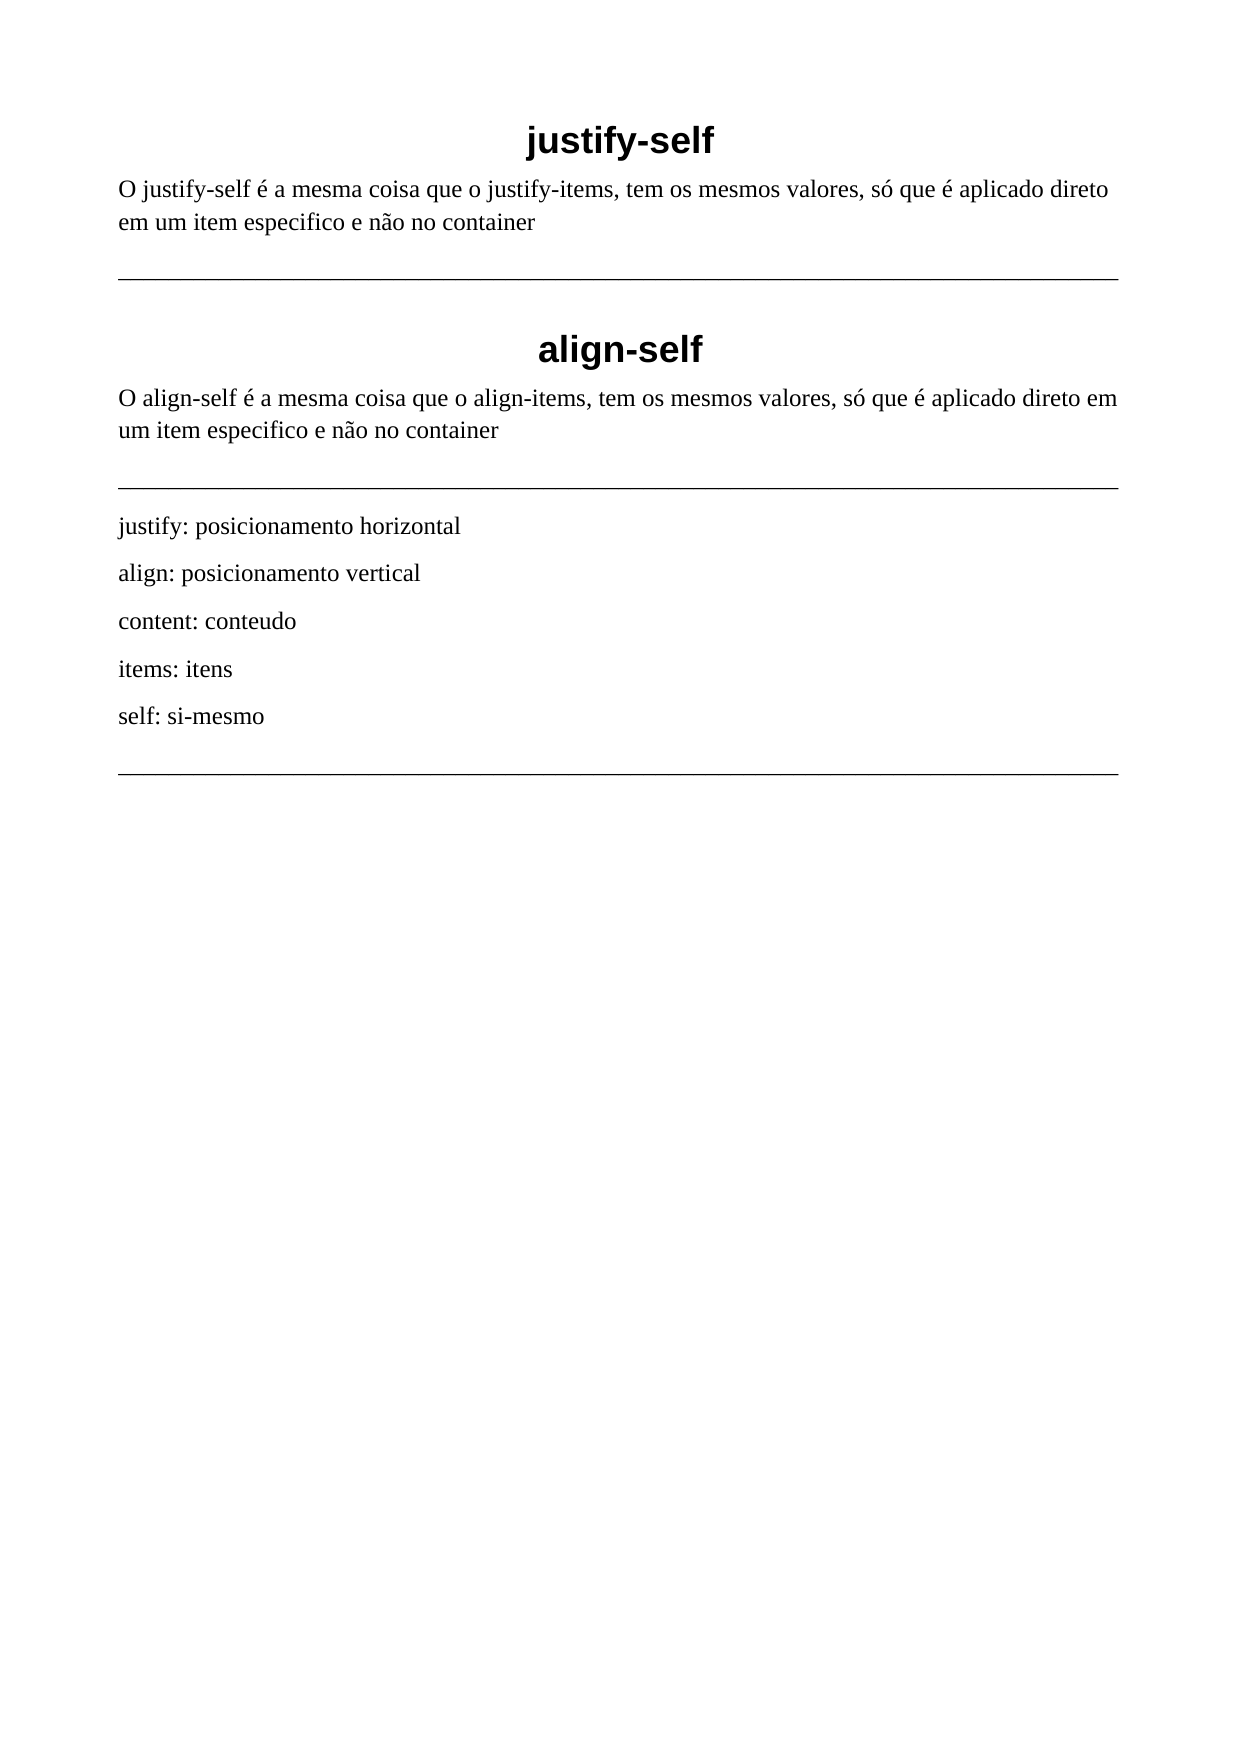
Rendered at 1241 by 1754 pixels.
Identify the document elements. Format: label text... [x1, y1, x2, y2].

text content: conteudo [118, 606, 1122, 635]
text O justify-self é a mesma coisa que o justify-items, tem os mesmos valores, só que é aplicado direto em um item especifico e não no container [118, 174, 1122, 236]
text align: posicionamento vertical [118, 558, 1122, 587]
text ________________________________________________________________________________ [118, 463, 1122, 492]
text O align-self é a mesma coisa que o align-items, tem os mesmos valores, só que é aplicado direto em um item especifico e não no container [118, 383, 1122, 444]
text justify: posicionamento horizontal [118, 511, 1122, 539]
subtitle justify-self [118, 118, 1122, 161]
subtitle align-self [118, 327, 1122, 370]
text ________________________________________________________________________________ [118, 254, 1122, 283]
text ________________________________________________________________________________ [118, 749, 1122, 778]
text items: itens [118, 654, 1122, 682]
text self: si-mesmo [118, 701, 1122, 730]
